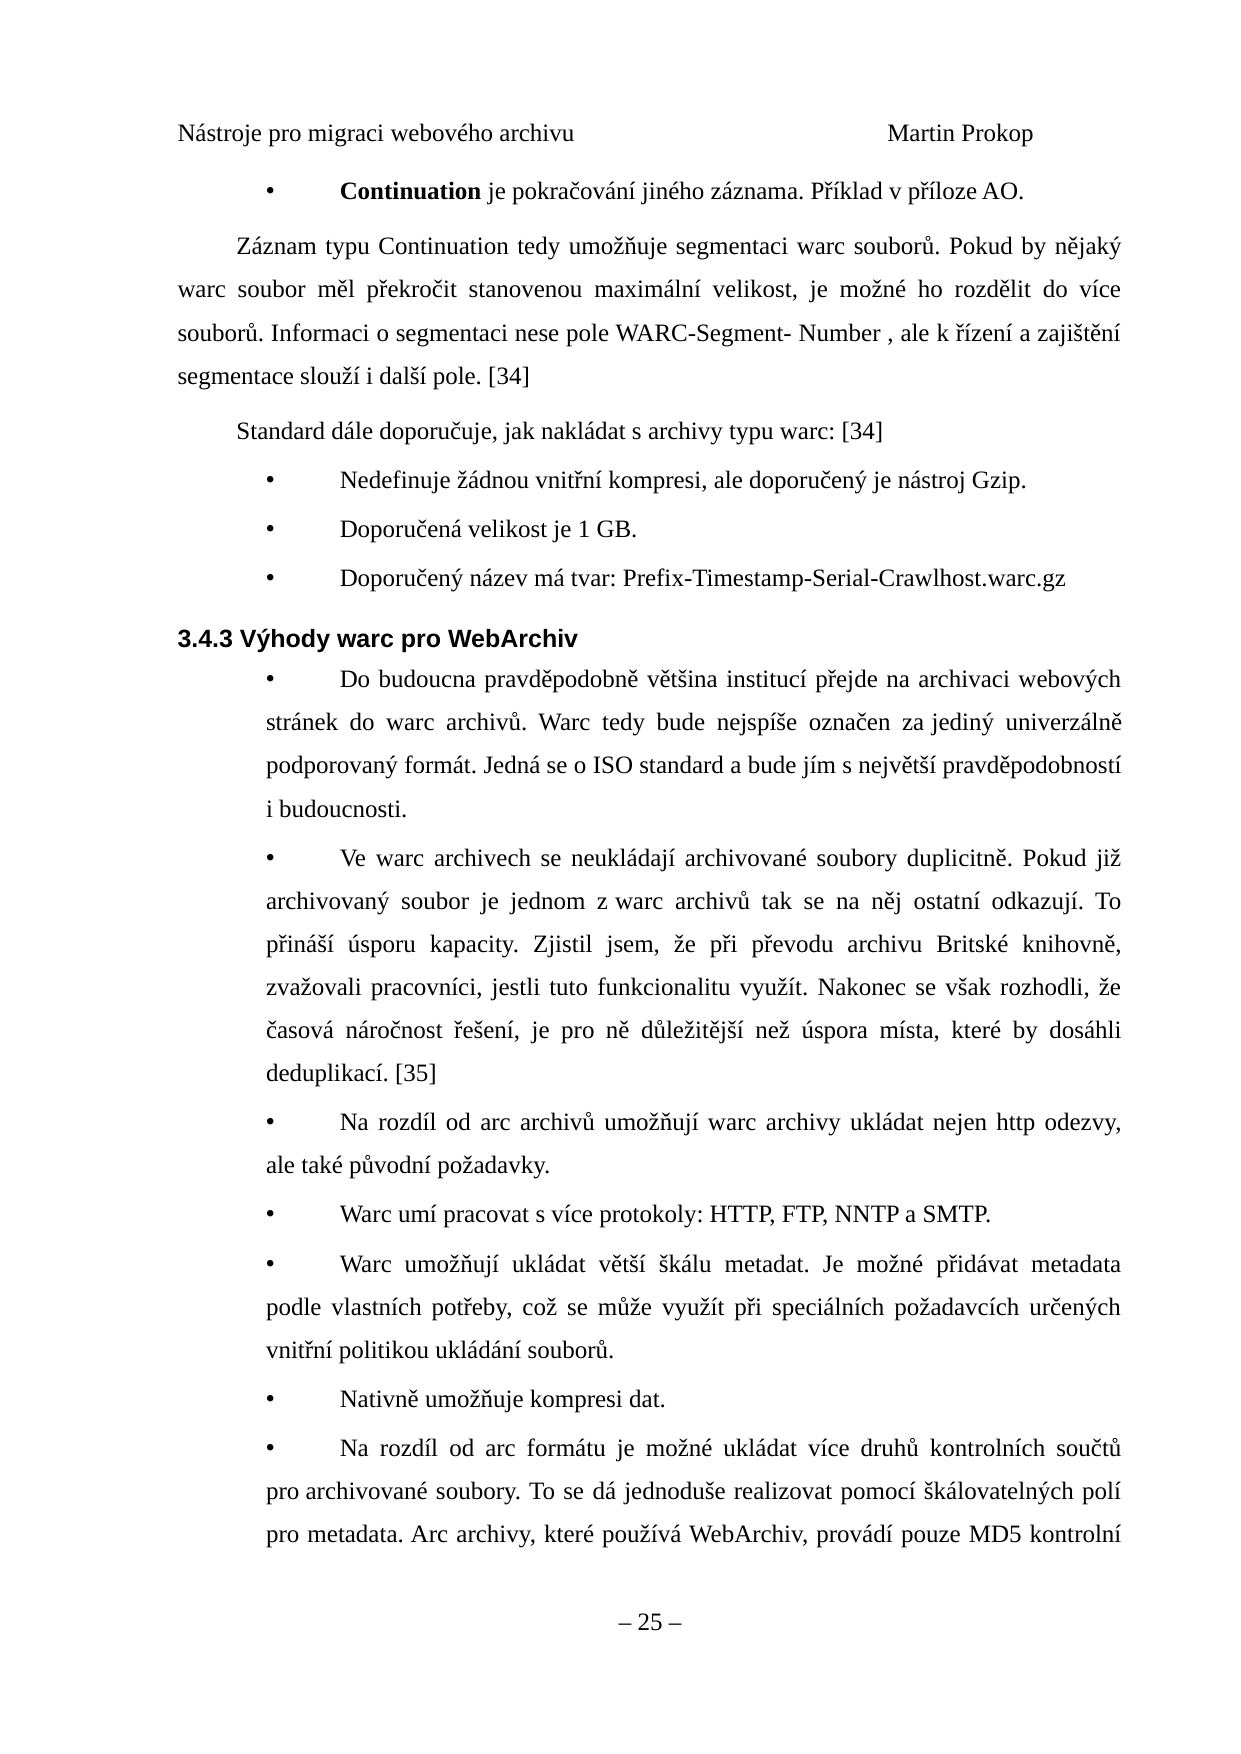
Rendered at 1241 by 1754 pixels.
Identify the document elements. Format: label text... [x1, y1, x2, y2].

list Na rozdíl od arc archivů umožňují warc archivy ukládat nejen http odezvy, ale také původní požadavky. [266, 1107, 1122, 1179]
list Doporučený název má tvar: Prefix-Timestamp-Serial-Crawlhost.warc.gz [266, 563, 1122, 592]
list Warc umí pracovat s více protokoly: HTTP, FTP, NNTP a SMTP. [266, 1199, 1122, 1228]
list Nativně umožňuje kompresi dat. [266, 1384, 1122, 1413]
list Na rozdíl od arc formátu je možné ukládat více druhů kontrolních součtů pro archivované soubory. To se dá jednoduše realizovat pomocí škálovatelných polí pro metadata. Arc archivy, které používá WebArchiv, provádí pouze MD5 kontrolní [266, 1433, 1122, 1548]
list Do budoucna pravděpodobně většina institucí přejde na archivaci webových stránek do warc archivů. Warc tedy bude nejspíše označen za jediný univerzálně podporovaný formát. Jedná se o ISO standard a bude jím s největší pravděpodobností i budoucnosti. [266, 664, 1122, 822]
text Standard dále doporučuje, jak nakládat s archivy typu warc: [34] [177, 416, 1122, 444]
list Nedefinuje žádnou vnitřní kompresi, ale doporučený je nástroj Gzip. [266, 465, 1122, 493]
subtitle 3.4.3 Výhody warc pro WebArchiv [177, 624, 1122, 652]
list Continuation je pokračování jiného záznama. Příklad v příloze AO. [266, 176, 1122, 205]
text Záznam typu Continuation tedy umožňuje segmentaci warc souborů. Pokud by nějaký warc soubor měl překročit stanovenou maximální velikost, je možné ho rozdělit do více souborů. Informaci o segmentaci nese pole WARC-Segment- Number , ale k řízení a zajištění segmentace slouží i další pole. [34] [177, 231, 1122, 389]
list Ve warc archivech se neukládají archivované soubory duplicitně. Pokud již archivovaný soubor je jednom z warc archivů tak se na něj ostatní odkazují. To přináší úsporu kapacity. Zjistil jsem, že při převodu archivu Britské knihovně, zvažovali pracovníci, jestli tuto funkcionalitu využít. Nakonec se však rozhodli, že časová náročnost řešení, je pro ně důležitější než úspora místa, které by dosáhli deduplikací. [35] [266, 843, 1122, 1087]
list Doporučená velikost je 1 GB. [266, 514, 1122, 543]
list Warc umožňují ukládat větší škálu metadat. Je možné přidávat metadata podle vlastních potřeby, což se může využít při speciálních požadavcích určených vnitřní politikou ukládání souborů. [266, 1249, 1122, 1364]
